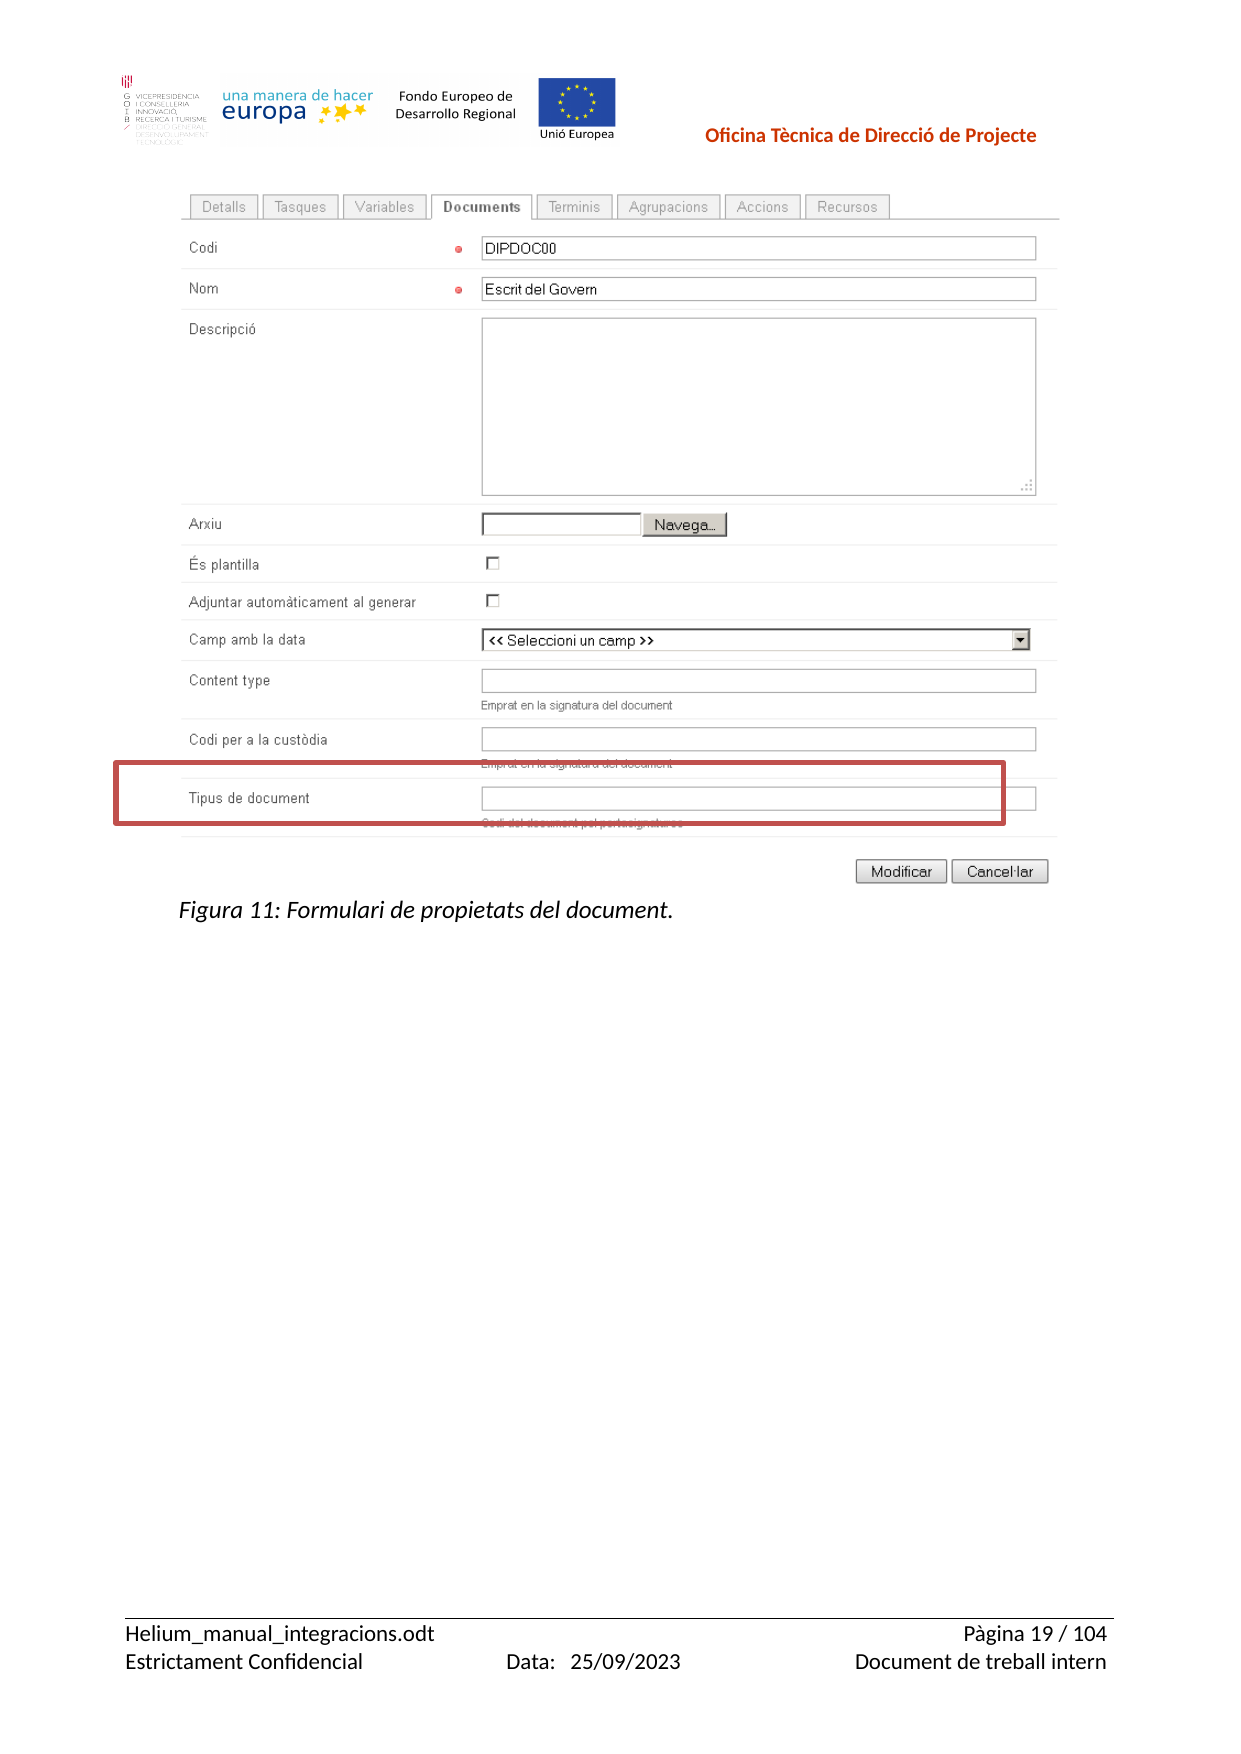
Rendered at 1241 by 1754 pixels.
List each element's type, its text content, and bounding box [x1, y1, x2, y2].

text Figura 11: Formulari de propietats del document. [179, 889, 1064, 925]
picture [219, 73, 621, 147]
picture [178, 765, 1001, 821]
picture [118, 73, 213, 147]
picture [178, 190, 1065, 889]
